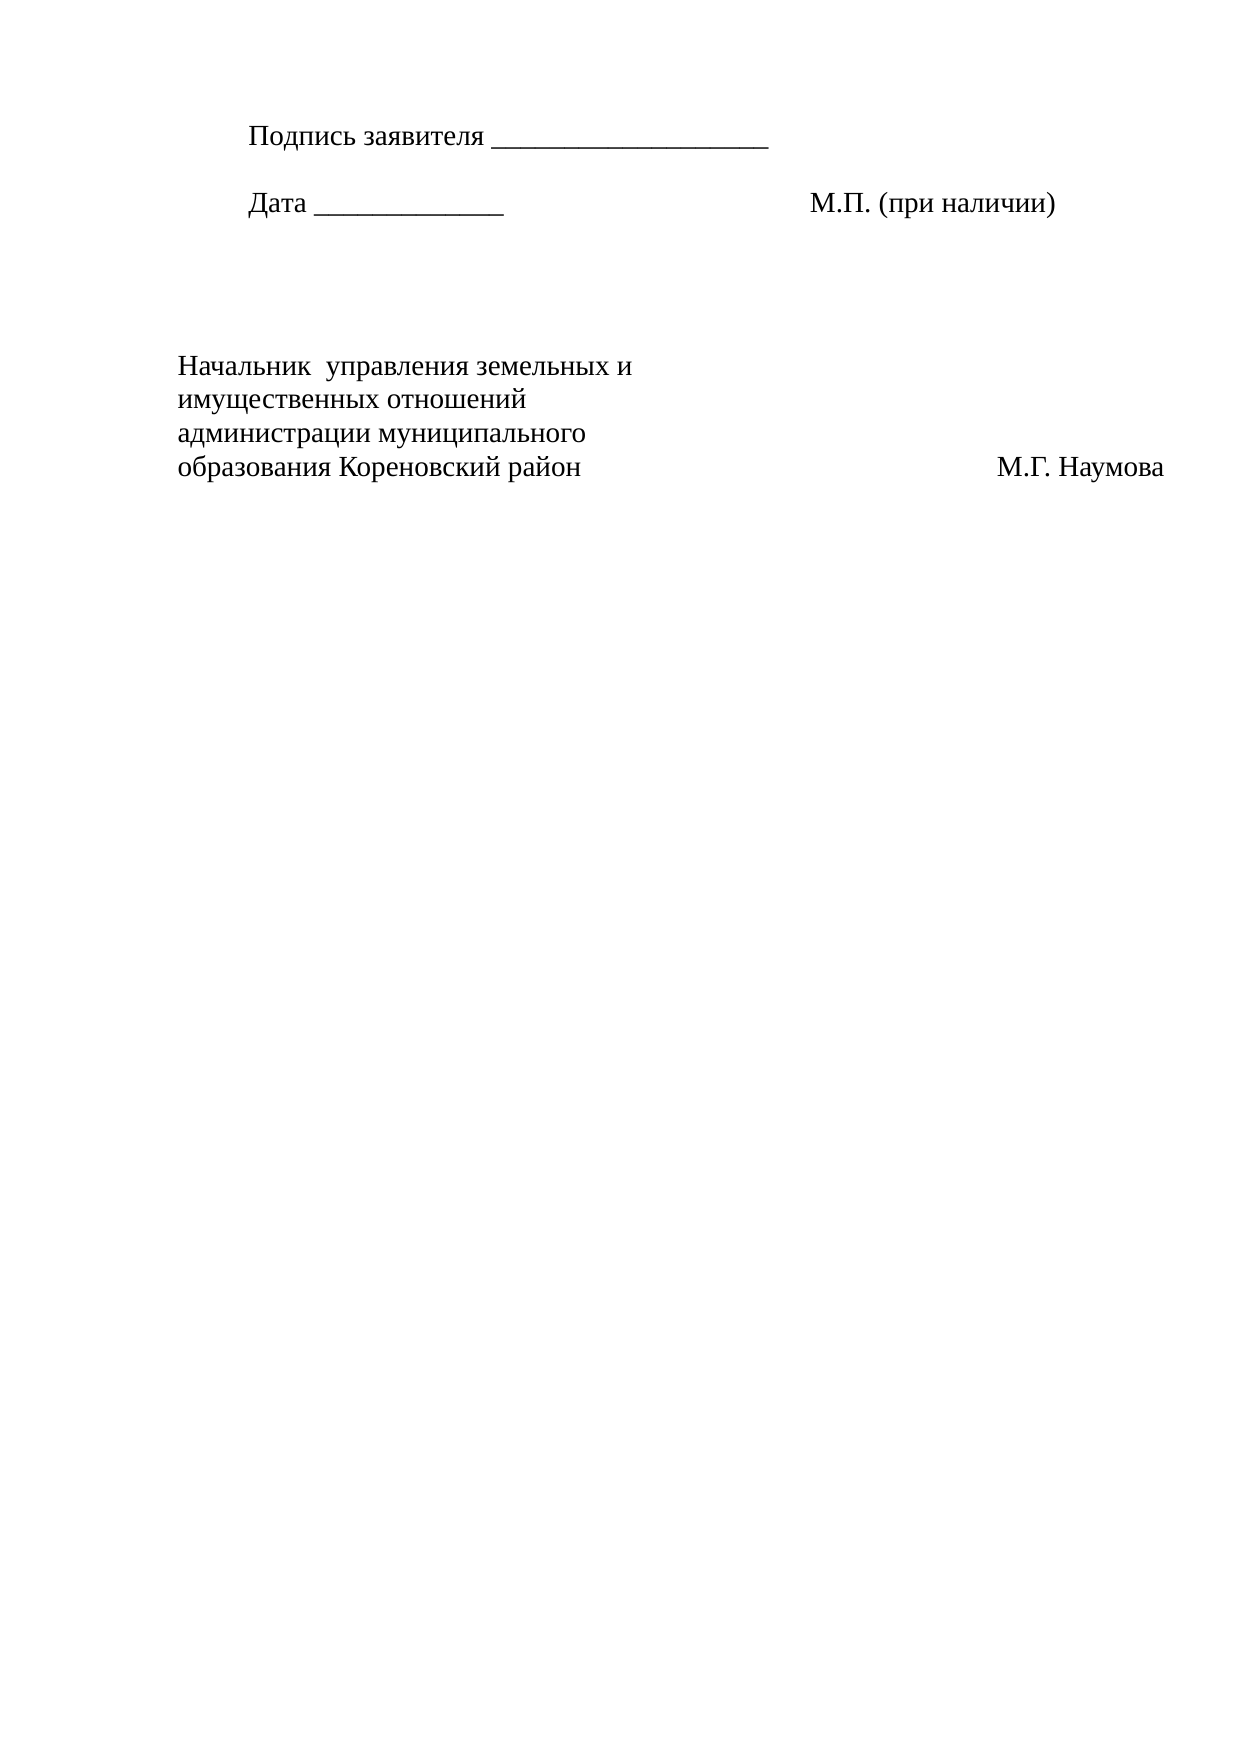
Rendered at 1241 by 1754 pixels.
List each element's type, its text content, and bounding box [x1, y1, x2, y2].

text Дата _____________ М.П. (при наличии) [177, 185, 1181, 219]
text Начальник управления земельных и [177, 348, 1181, 382]
text образования Кореновский район М.Г. Наумова [177, 449, 1181, 482]
text администрации муниципального [177, 415, 1181, 449]
text Подпись заявителя ___________________ [177, 118, 1181, 152]
text имущественных отношений [177, 382, 1181, 415]
